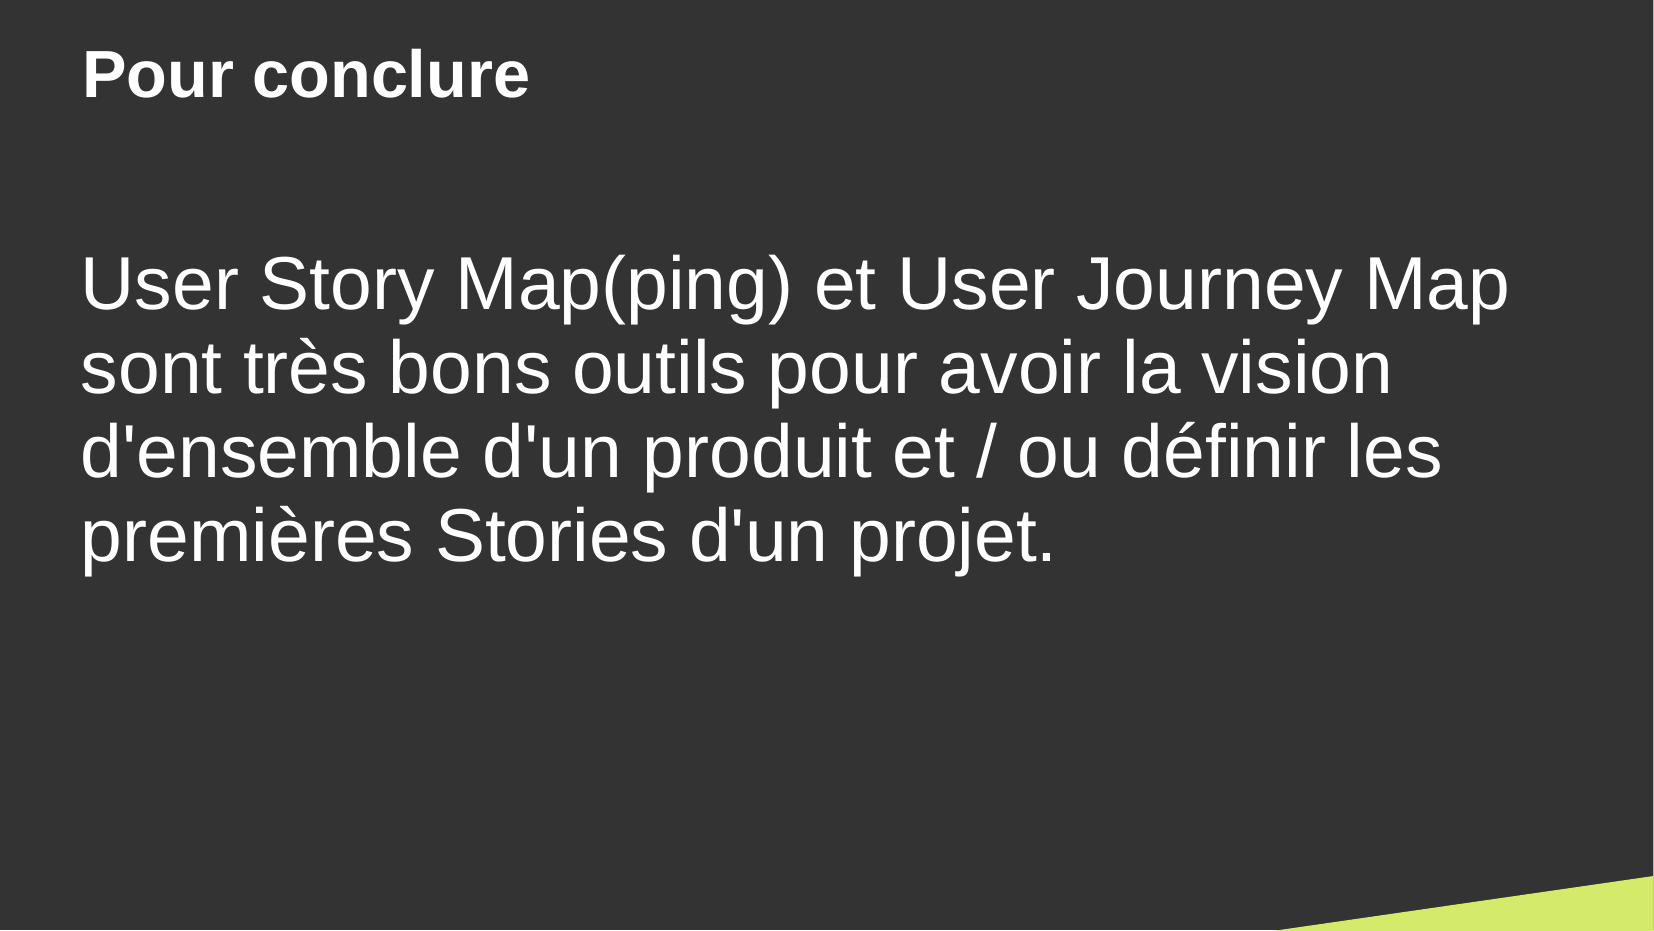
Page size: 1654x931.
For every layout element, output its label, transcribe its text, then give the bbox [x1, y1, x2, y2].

title Pour conclure [82, 37, 1571, 122]
text_box [1272, 875, 1654, 931]
list User Story Map(ping) et User Journey Map sont très bons outils pour avoir la vision d'ensemble d'un produit et / ou définir les premières Stories d'un projet. [80, 241, 1620, 686]
